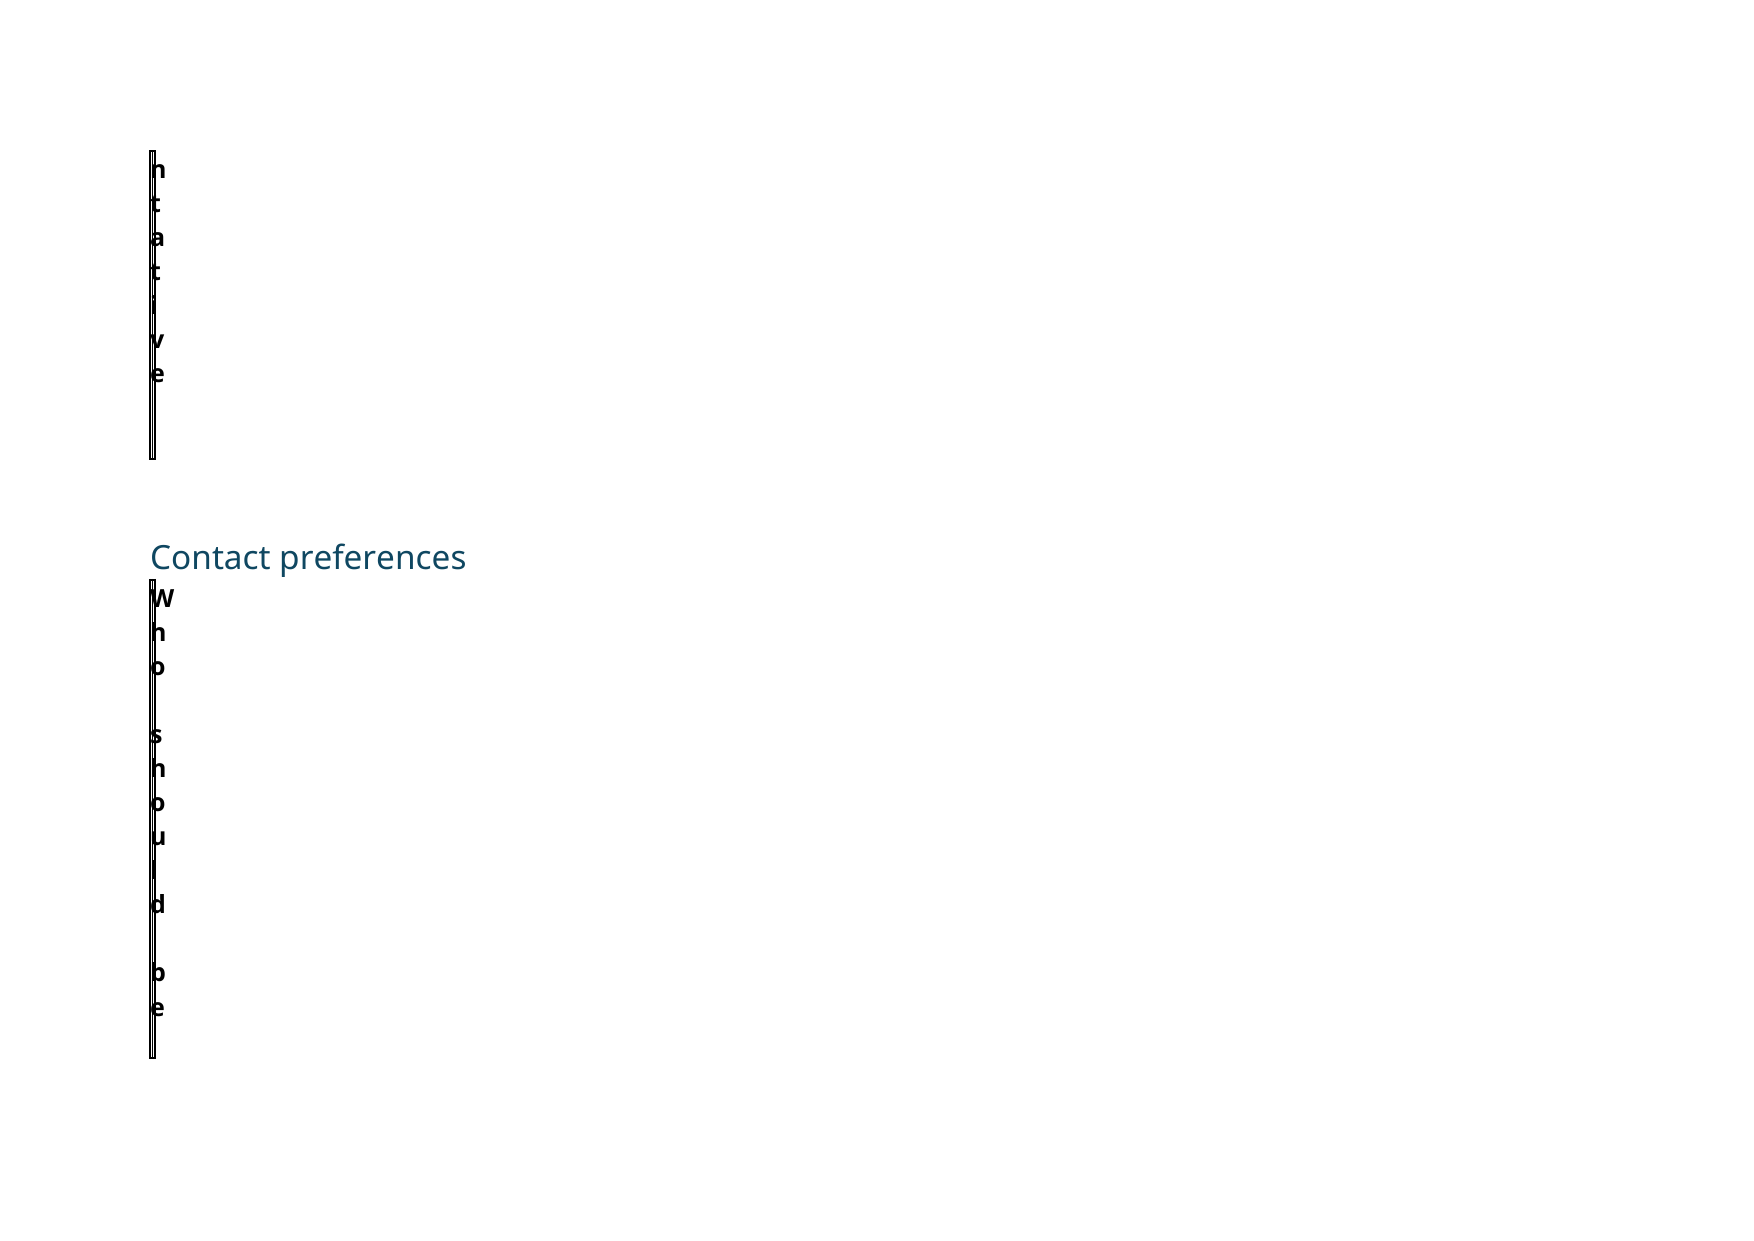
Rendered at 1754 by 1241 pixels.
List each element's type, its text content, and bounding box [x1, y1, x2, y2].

text Contact preferences [150, 533, 1604, 579]
